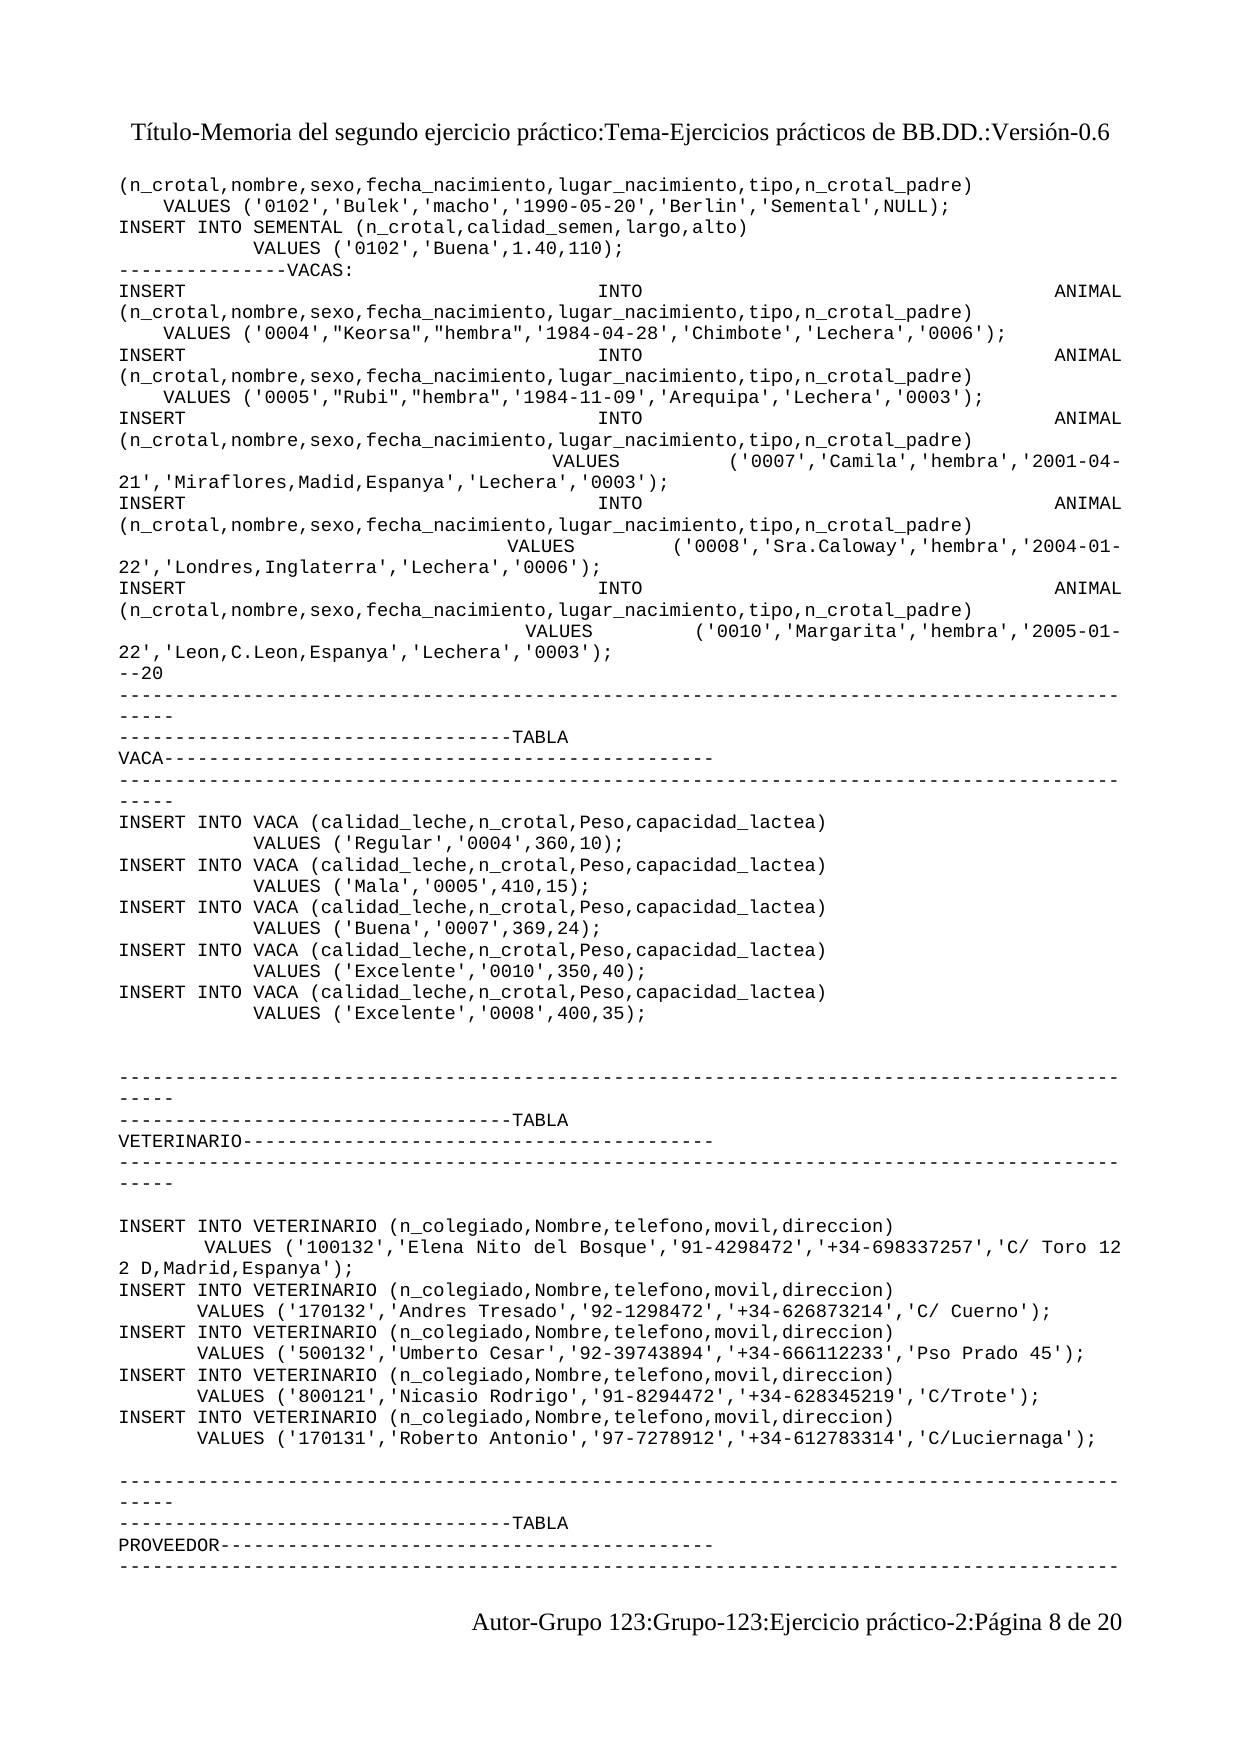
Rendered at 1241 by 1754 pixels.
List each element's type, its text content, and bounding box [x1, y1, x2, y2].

text ---------------------------------------------------------------------------------------------- [118, 1068, 1122, 1110]
text VALUES ('800121','Nicasio Rodrigo','91-8294472','+34-628345219','C/Trote'); [118, 1387, 1122, 1408]
text VALUES ('0010','Margarita','hembra','2005-01-22','Leon,C.Leon,Espanya','Lechera','0003'); [118, 622, 1122, 664]
text (n_crotal,nombre,sexo,fecha_nacimiento,lugar_nacimiento,tipo,n_crotal_padre) [118, 175, 1122, 197]
text VALUES ('Mala','0005',410,15); [118, 877, 1122, 898]
text --20 [118, 664, 1122, 685]
text ---------------VACAS: [118, 260, 1122, 282]
text INSERT INTO ANIMAL (n_crotal,nombre,sexo,fecha_nacimiento,lugar_nacimiento,tipo,n_crotal_padre) [118, 409, 1122, 452]
text VALUES ('Excelente','0008',400,35); [118, 1004, 1122, 1025]
text VALUES ('500132','Umberto Cesar','92-39743894','+34-666112233','Pso Prado 45'); [118, 1344, 1122, 1365]
text VALUES ('170132','Andres Tresado','92-1298472','+34-626873214','C/ Cuerno'); [118, 1302, 1122, 1323]
text ---------------------------------------------------------------------------------------------- [118, 1153, 1122, 1195]
text ---------------------------------------------------------------------------------------------- [118, 770, 1122, 813]
text INSERT INTO VACA (calidad_leche,n_crotal,Peso,capacidad_lactea) [118, 898, 1122, 919]
text INSERT INTO VACA (calidad_leche,n_crotal,Peso,capacidad_lactea) [118, 940, 1122, 962]
text VALUES ('0005',"Rubi","hembra",'1984-11-09','Arequipa','Lechera','0003'); [118, 388, 1122, 409]
text INSERT INTO VETERINARIO (n_colegiado,Nombre,telefono,movil,direccion) [118, 1365, 1122, 1387]
text VALUES ('0007','Camila','hembra','2001-04-21','Miraflores,Madid,Espanya','Lechera','0003'); [118, 452, 1122, 494]
text ---------------------------------------------------------------------------------------------- [118, 685, 1122, 728]
text INSERT INTO ANIMAL (n_crotal,nombre,sexo,fecha_nacimiento,lugar_nacimiento,tipo,n_crotal_padre) [118, 494, 1122, 537]
text INSERT INTO SEMENTAL (n_crotal,calidad_semen,largo,alto) [118, 218, 1122, 239]
text VALUES ('0008','Sra.Caloway','hembra','2004-01-22','Londres,Inglaterra','Lechera','0006'); [118, 537, 1122, 579]
text VALUES ('Regular','0004',360,10); [118, 834, 1122, 855]
text INSERT INTO VETERINARIO (n_colegiado,Nombre,telefono,movil,direccion) [118, 1323, 1122, 1344]
text VALUES ('Buena','0007',369,24); [118, 919, 1122, 940]
text -----------------------------------TABLA VETERINARIO------------------------------------------ [118, 1110, 1122, 1153]
text VALUES ('0102','Bulek','macho','1990-05-20','Berlin','Semental',NULL); [118, 197, 1122, 218]
text VALUES ('0004',"Keorsa","hembra",'1984-04-28','Chimbote','Lechera','0006'); [118, 324, 1122, 345]
text -----------------------------------TABLA VACA------------------------------------------------- [118, 728, 1122, 770]
text VALUES ('170131','Roberto Antonio','97-7278912','+34-612783314','C/Luciernaga'); [118, 1429, 1122, 1450]
text ---------------------------------------------------------------------------------------------- [118, 1472, 1122, 1514]
text INSERT INTO VACA (calidad_leche,n_crotal,Peso,capacidad_lactea) [118, 813, 1122, 834]
text -----------------------------------TABLA PROVEEDOR-------------------------------------------- [118, 1514, 1122, 1557]
text VALUES ('Excelente','0010',350,40); [118, 962, 1122, 983]
text VALUES ('100132','Elena Nito del Bosque','91-4298472','+34-698337257','C/ Toro 12 2 D,Madrid,Espanya'); [118, 1238, 1122, 1280]
text INSERT INTO VETERINARIO (n_colegiado,Nombre,telefono,movil,direccion) [118, 1217, 1122, 1238]
text INSERT INTO VACA (calidad_leche,n_crotal,Peso,capacidad_lactea) [118, 983, 1122, 1004]
text INSERT INTO VETERINARIO (n_colegiado,Nombre,telefono,movil,direccion) [118, 1408, 1122, 1429]
text INSERT INTO ANIMAL (n_crotal,nombre,sexo,fecha_nacimiento,lugar_nacimiento,tipo,n_crotal_padre) [118, 345, 1122, 388]
text INSERT INTO VACA (calidad_leche,n_crotal,Peso,capacidad_lactea) [118, 855, 1122, 877]
text ---------------------------------------------------------------------------------------------- [118, 1557, 1122, 1578]
text INSERT INTO VETERINARIO (n_colegiado,Nombre,telefono,movil,direccion) [118, 1280, 1122, 1302]
text INSERT INTO ANIMAL (n_crotal,nombre,sexo,fecha_nacimiento,lugar_nacimiento,tipo,n_crotal_padre) [118, 282, 1122, 324]
text INSERT INTO ANIMAL (n_crotal,nombre,sexo,fecha_nacimiento,lugar_nacimiento,tipo,n_crotal_padre) [118, 579, 1122, 622]
text VALUES ('0102','Buena',1.40,110); [118, 239, 1122, 260]
